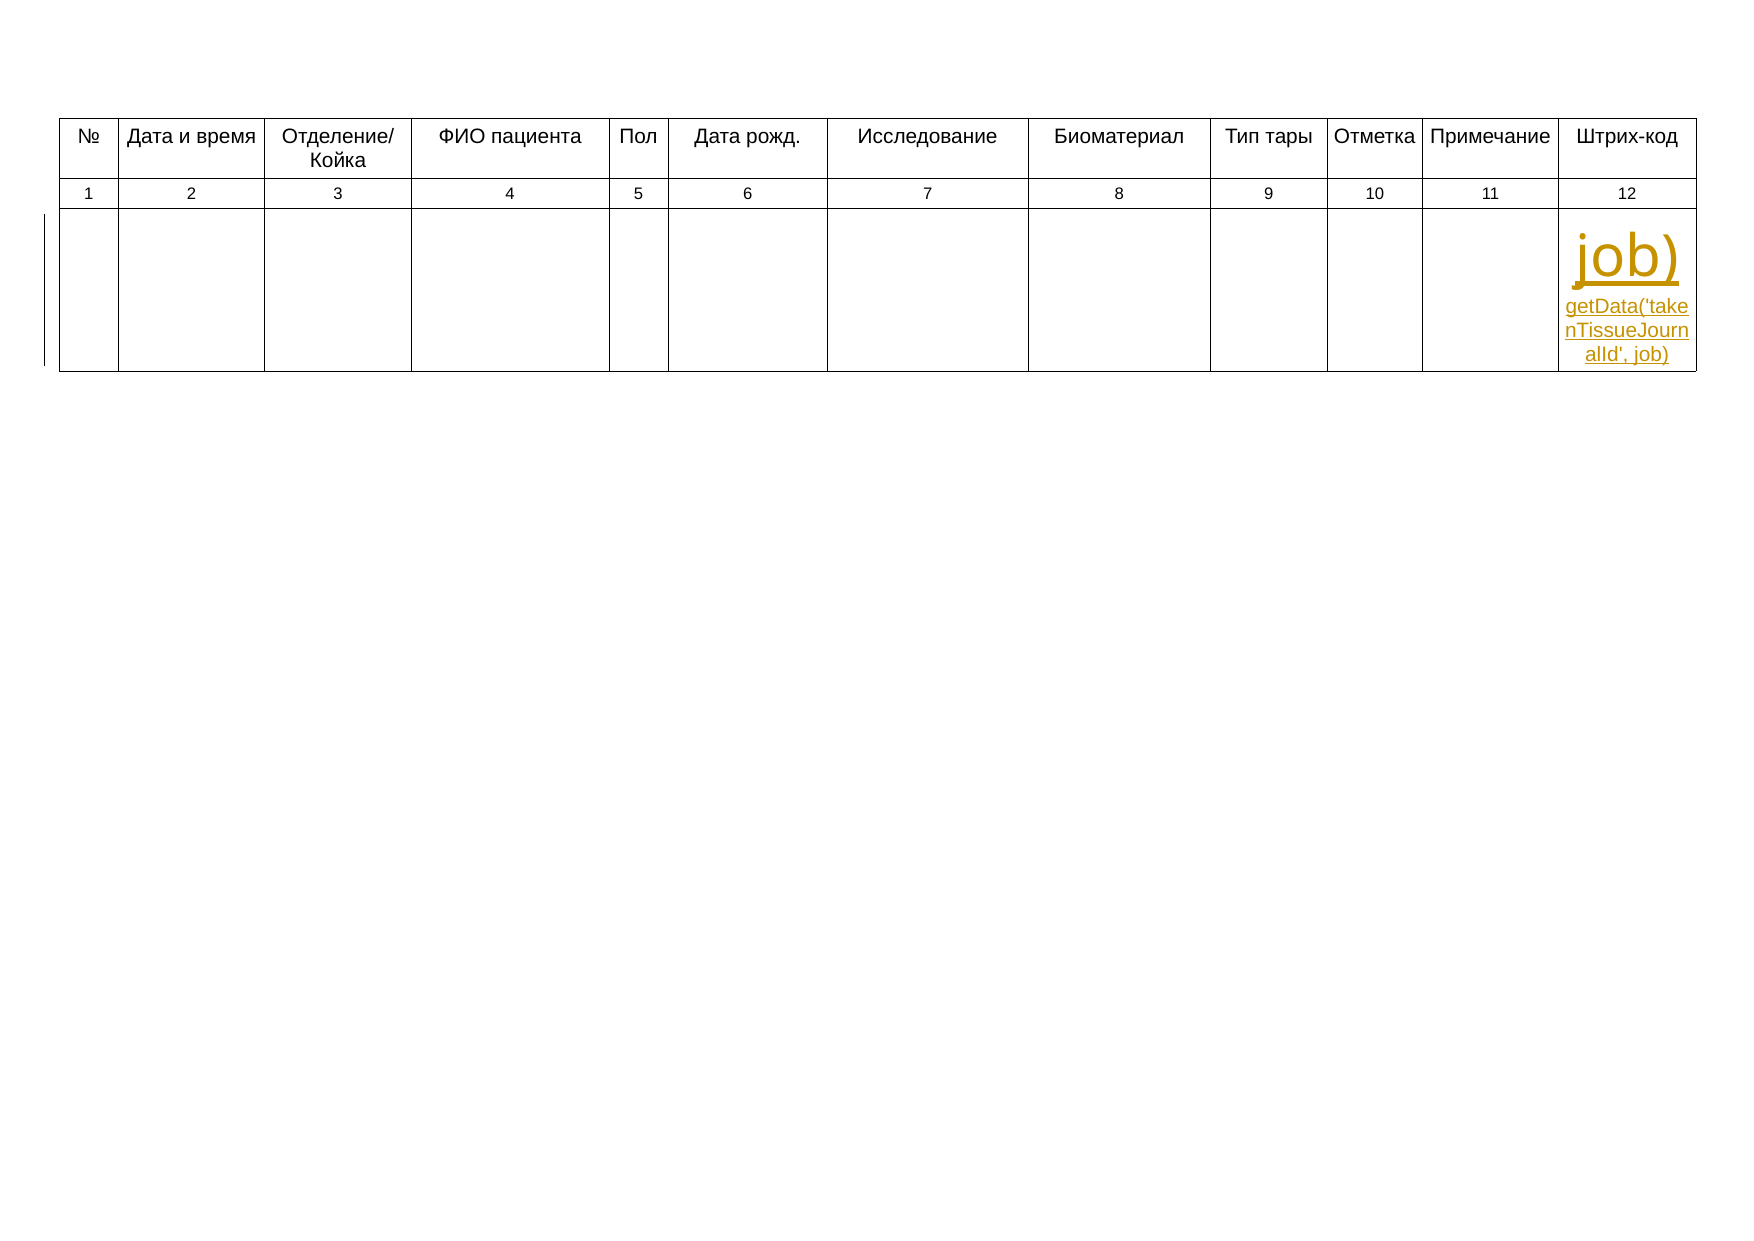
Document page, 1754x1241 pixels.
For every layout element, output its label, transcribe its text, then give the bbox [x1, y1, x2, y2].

table_header № [60, 119, 118, 178]
table_cell 10 [1328, 179, 1422, 208]
table_cell 2 [119, 179, 264, 208]
table_cell [119, 209, 264, 371]
table_cell [1029, 209, 1210, 371]
table_cell 1 [60, 179, 118, 208]
table_cell [1211, 209, 1327, 371]
table_cell 11 [1423, 179, 1558, 208]
table_cell [412, 209, 609, 371]
table_cell 9 [1211, 179, 1327, 208]
table_cell 6 [669, 179, 827, 208]
table_cell 7 [828, 179, 1028, 208]
table_cell 5 [610, 179, 668, 208]
table_cell [1423, 209, 1558, 371]
table_cell 3 [265, 179, 411, 208]
table_header Исследование [828, 119, 1028, 178]
table_header Примечание [1423, 119, 1558, 178]
table_cell 8 [1029, 179, 1210, 208]
table_cell job) getData('takenTissueJournalId', job) [1559, 209, 1696, 371]
table_cell [828, 209, 1028, 371]
table_cell [265, 209, 411, 371]
table_cell 4 [412, 179, 609, 208]
table_header Штрих-код [1559, 119, 1696, 178]
table_header Тип тары [1211, 119, 1327, 178]
table_cell [669, 209, 827, 371]
table_cell [60, 209, 118, 371]
table_header Отметка [1328, 119, 1422, 178]
table_header Дата рожд. [669, 119, 827, 178]
table_header Пол [610, 119, 668, 178]
table_header ФИО пациента [412, 119, 609, 178]
table_header Биоматериал [1029, 119, 1210, 178]
table_cell 12 [1559, 179, 1696, 208]
table_header Отделение/ Койка [265, 119, 411, 178]
table_header Дата и время [119, 119, 264, 178]
table_cell [610, 209, 668, 371]
table_cell [1328, 209, 1422, 371]
